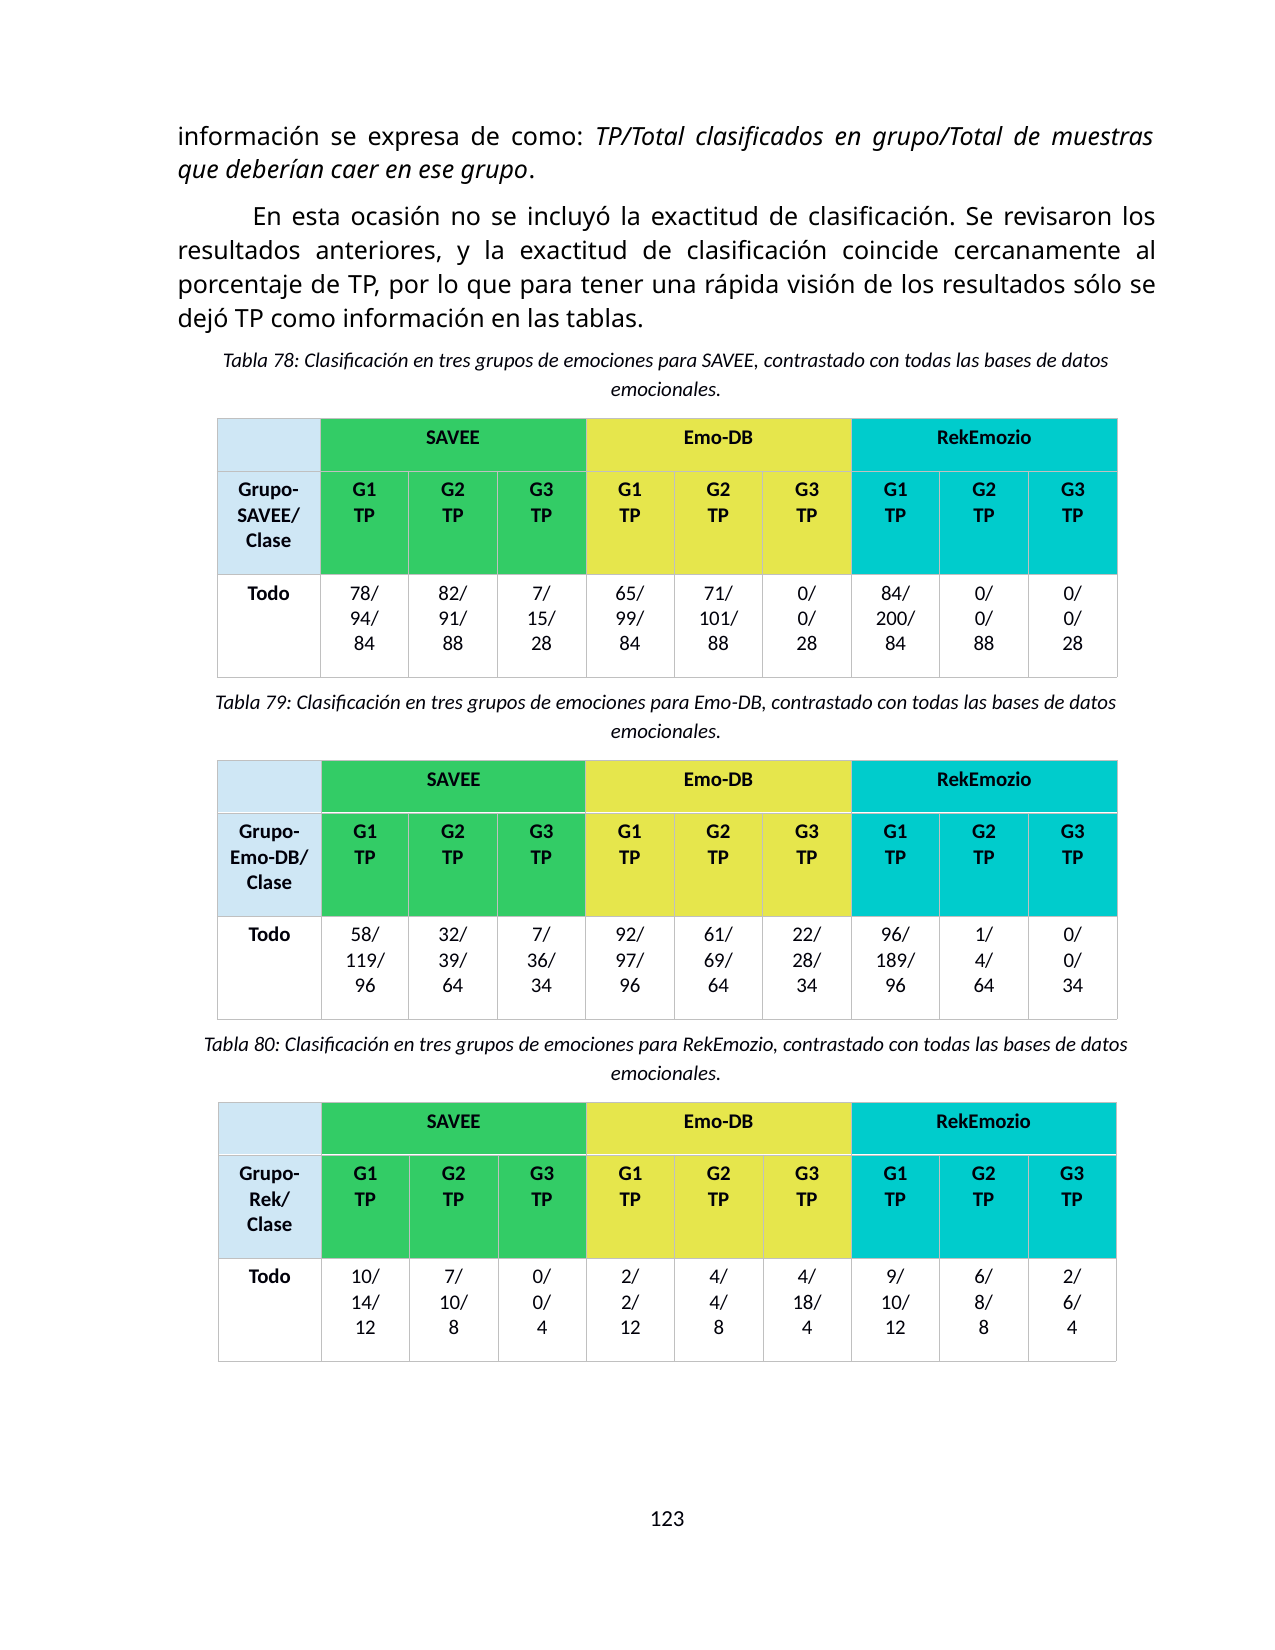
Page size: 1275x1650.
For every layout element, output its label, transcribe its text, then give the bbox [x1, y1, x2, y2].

table_cell G2 TP [409, 814, 497, 916]
table_cell Todo [218, 575, 320, 677]
table_cell G3 TP [1029, 472, 1117, 574]
table_cell G1 TP [852, 472, 939, 574]
text información se expresa de como: TP/Total clasificados en grupo/Total de muestras que deberían caer en ese grupo. [177, 118, 1157, 186]
table_cell Grupo-Emo-DB/ Clase [218, 814, 321, 916]
table_cell G1 TP [852, 1156, 939, 1258]
table_cell 4/ 18/ 4 [764, 1259, 851, 1361]
table_cell 0/ 0/ 4 [499, 1259, 586, 1361]
table_cell 7/ 10/ 8 [410, 1259, 498, 1361]
table_cell G1 TP [586, 814, 674, 916]
table_header RekEmozio [852, 419, 1117, 471]
table_cell 71/ 101/ 88 [675, 575, 762, 677]
table_cell 10/ 14/ 12 [322, 1259, 409, 1361]
table_header [218, 419, 320, 471]
table_cell G2 TP [675, 472, 762, 574]
table_cell 6/ 8/ 8 [940, 1259, 1028, 1361]
text Tabla 80: Clasificación en tres grupos de emociones para RekEmozio, contrastado con todas las bases de datos emocionales. [177, 1031, 1157, 1086]
table_cell 82/ 91/ 88 [409, 575, 497, 677]
table_cell 0/ 0/ 28 [1029, 575, 1117, 677]
table_cell 22/ 28/ 34 [763, 917, 851, 1019]
table_cell G1 TP [322, 814, 408, 916]
table_header [218, 761, 321, 812]
table_cell 84/ 200/ 84 [852, 575, 939, 677]
table_cell Grupo-Rek/ Clase [219, 1156, 321, 1258]
text En esta ocasión no se incluyó la exactitud de clasificación. Se revisaron los resultados anteriores, y la exactitud de clasificación coincide cercanamente al porcentaje de TP, por lo que para tener una rápida visión de los resultados sólo se dejó TP como información en las tablas. [177, 199, 1157, 335]
table_header Emo-DB [587, 419, 851, 471]
table_cell G3 TP [1029, 814, 1117, 916]
table_cell G3 TP [499, 1156, 586, 1258]
table_cell Todo [218, 917, 321, 1019]
table_cell Grupo-SAVEE/ Clase [218, 472, 320, 574]
text Tabla 79: Clasificación en tres grupos de emociones para Emo-DB, contrastado con todas las bases de datos emocionales. [177, 689, 1157, 744]
table_cell 0/ 0/ 28 [763, 575, 851, 677]
table_cell G2 TP [940, 814, 1028, 916]
table_header SAVEE [322, 1103, 586, 1154]
table_header SAVEE [322, 761, 585, 812]
table_cell 0/ 0/ 34 [1029, 917, 1117, 1019]
table_cell 1/ 4/ 64 [940, 917, 1028, 1019]
table_cell G2 TP [410, 1156, 498, 1258]
table_header SAVEE [321, 419, 586, 471]
table_cell 9/ 10/ 12 [852, 1259, 939, 1361]
table_cell G2 TP [940, 1156, 1028, 1258]
table_cell G3 TP [763, 472, 851, 574]
table_header RekEmozio [852, 1103, 1116, 1154]
table_cell G1 TP [322, 1156, 409, 1258]
table_header RekEmozio [852, 761, 1117, 812]
table_cell G2 TP [940, 472, 1028, 574]
table_cell G3 TP [764, 1156, 851, 1258]
table_header Emo-DB [586, 761, 851, 812]
table_cell 2/ 2/ 12 [587, 1259, 674, 1361]
table_cell G1 TP [587, 472, 674, 574]
table_cell G3 TP [498, 472, 586, 574]
table_cell G1 TP [587, 1156, 674, 1258]
table_header [219, 1103, 321, 1154]
table_cell G3 TP [498, 814, 585, 916]
table_cell 92/ 97/ 96 [586, 917, 674, 1019]
table_cell G3 TP [1029, 1156, 1116, 1258]
table_cell 2/ 6/ 4 [1029, 1259, 1116, 1361]
table_cell G2 TP [675, 814, 762, 916]
table_cell 96/ 189/ 96 [852, 917, 939, 1019]
text Tabla 78: Clasificación en tres grupos de emociones para SAVEE, contrastado con todas las bases de datos emocionales. [177, 347, 1157, 402]
table_header Emo-DB [587, 1103, 851, 1154]
table_cell G1 TP [852, 814, 939, 916]
table_cell 7/ 36/ 34 [498, 917, 585, 1019]
table_cell 58/ 119/ 96 [322, 917, 408, 1019]
table_cell 32/ 39/ 64 [409, 917, 497, 1019]
table_cell 65/ 99/ 84 [587, 575, 674, 677]
table_cell 78/ 94/ 84 [321, 575, 408, 677]
table_cell G3 TP [763, 814, 851, 916]
table_cell 4/ 4/ 8 [675, 1259, 763, 1361]
table_cell 61/ 69/ 64 [675, 917, 762, 1019]
table_cell G1 TP [321, 472, 408, 574]
table_cell G2 TP [675, 1156, 763, 1258]
table_cell G2 TP [409, 472, 497, 574]
table_cell 7/ 15/ 28 [498, 575, 586, 677]
table_cell 0/ 0/ 88 [940, 575, 1028, 677]
table_cell Todo [219, 1259, 321, 1361]
